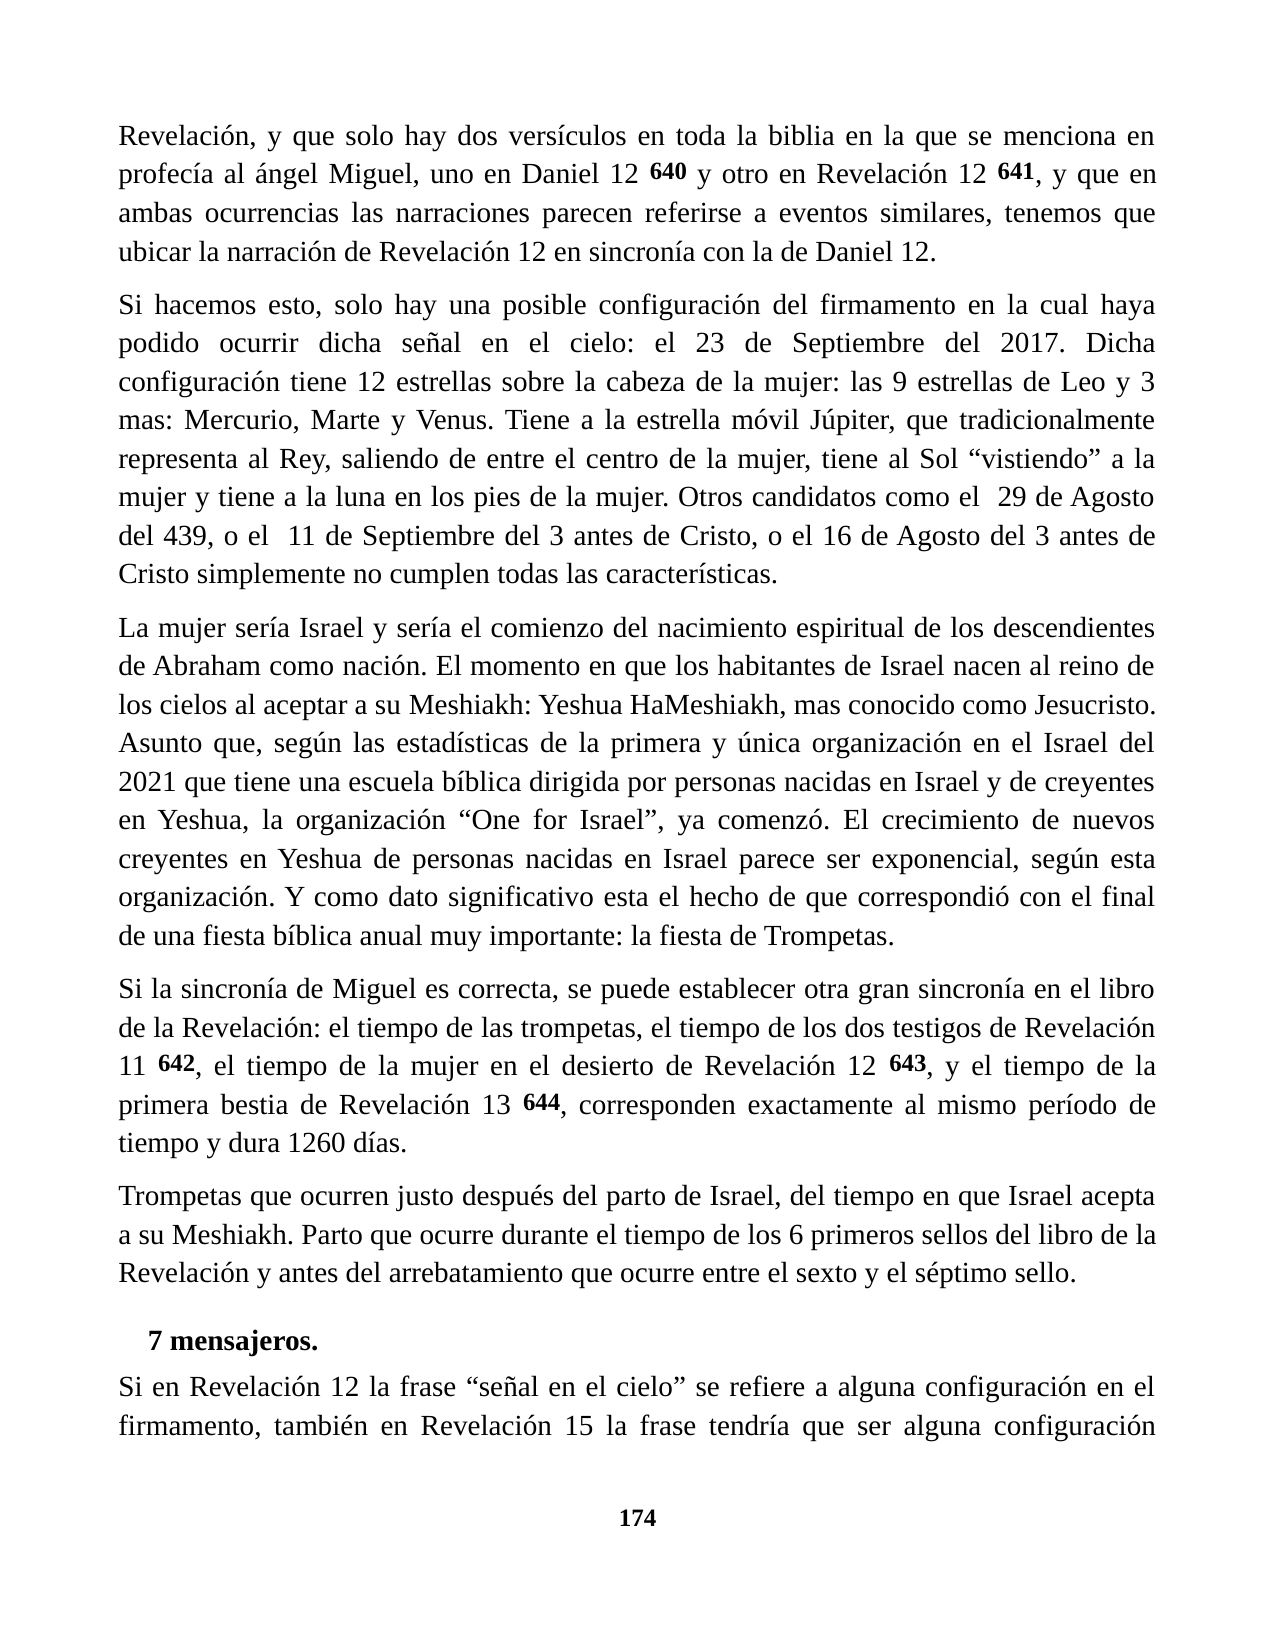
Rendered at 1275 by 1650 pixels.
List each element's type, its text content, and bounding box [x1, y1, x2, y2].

text Revelación, y que solo hay dos versículos en toda la biblia en la que se menciona en profecía al ángel Miguel, uno en Daniel 12 y otro en Revelación 12 , y que en ambas ocurrencias las narraciones parecen referirse a eventos similares, tenemos que ubicar la narración de Revelación 12 en sincronía con la de Daniel 12. [118, 118, 1157, 267]
text Trompetas que ocurren justo después del parto de Israel, del tiempo en que Israel acepta a su Meshiakh. Parto que ocurre durante el tiempo de los 6 primeros sellos del libro de la Revelación y antes del arrebatamiento que ocurre entre el sexto y el séptimo sello. [118, 1178, 1157, 1289]
text La mujer sería Israel y sería el comienzo del nacimiento espiritual de los descendientes de Abraham como nación. El momento en que los habitantes de Israel nacen al reino de los cielos al aceptar a su Meshiakh: Yeshua HaMeshiakh, mas conocido como Jesucristo. Asunto que, según las estadísticas de la primera y única organización en el Israel del 2021 que tiene una escuela bíblica dirigida por personas nacidas en Israel y de creyentes en Yeshua, la organización “One for Israel”, ya comenzó. El crecimiento de nuevos creyentes en Yeshua de personas nacidas en Israel parece ser exponencial, según esta organización. Y como dato significativo esta el hecho de que correspondió con el final de una fiesta bíblica anual muy importante: la fiesta de Trompetas. [118, 610, 1157, 952]
text Si la sincronía de Miguel es correcta, se puede establecer otra gran sincronía en el libro de la Revelación: el tiempo de las trompetas, el tiempo de los dos testigos de Revelación 11 , el tiempo de la mujer en el desierto de Revelación 12 , y el tiempo de la primera bestia de Revelación 13 , corresponden exactamente al mismo período de tiempo y dura 1260 días. [118, 971, 1157, 1159]
text Si hacemos esto, solo hay una posible configuración del firmamento en la cual haya podido ocurrir dicha señal en el cielo: el 23 de Septiembre del 2017. Dicha configuración tiene 12 estrellas sobre la cabeza de la mujer: las 9 estrellas de Leo y 3 mas: Mercurio, Marte y Venus. Tiene a la estrella móvil Júpiter, que tradicionalmente representa al Rey, saliendo de entre el centro de la mujer, tiene al Sol “vistiendo” a la mujer y tiene a la luna en los pies de la mujer. Otros candidatos como el 29 de Agosto del 439, o el 11 de Septiembre del 3 antes de Cristo, o el 16 de Agosto del 3 antes de Cristo simplemente no cumplen todas las características. [118, 287, 1157, 590]
subtitle 7 mensajeros. [148, 1323, 1157, 1357]
text Si en Revelación 12 la frase “señal en el cielo” se refiere a alguna configuración en el firmamento, también en Revelación 15 la frase tendría que ser alguna configuración [118, 1369, 1157, 1442]
